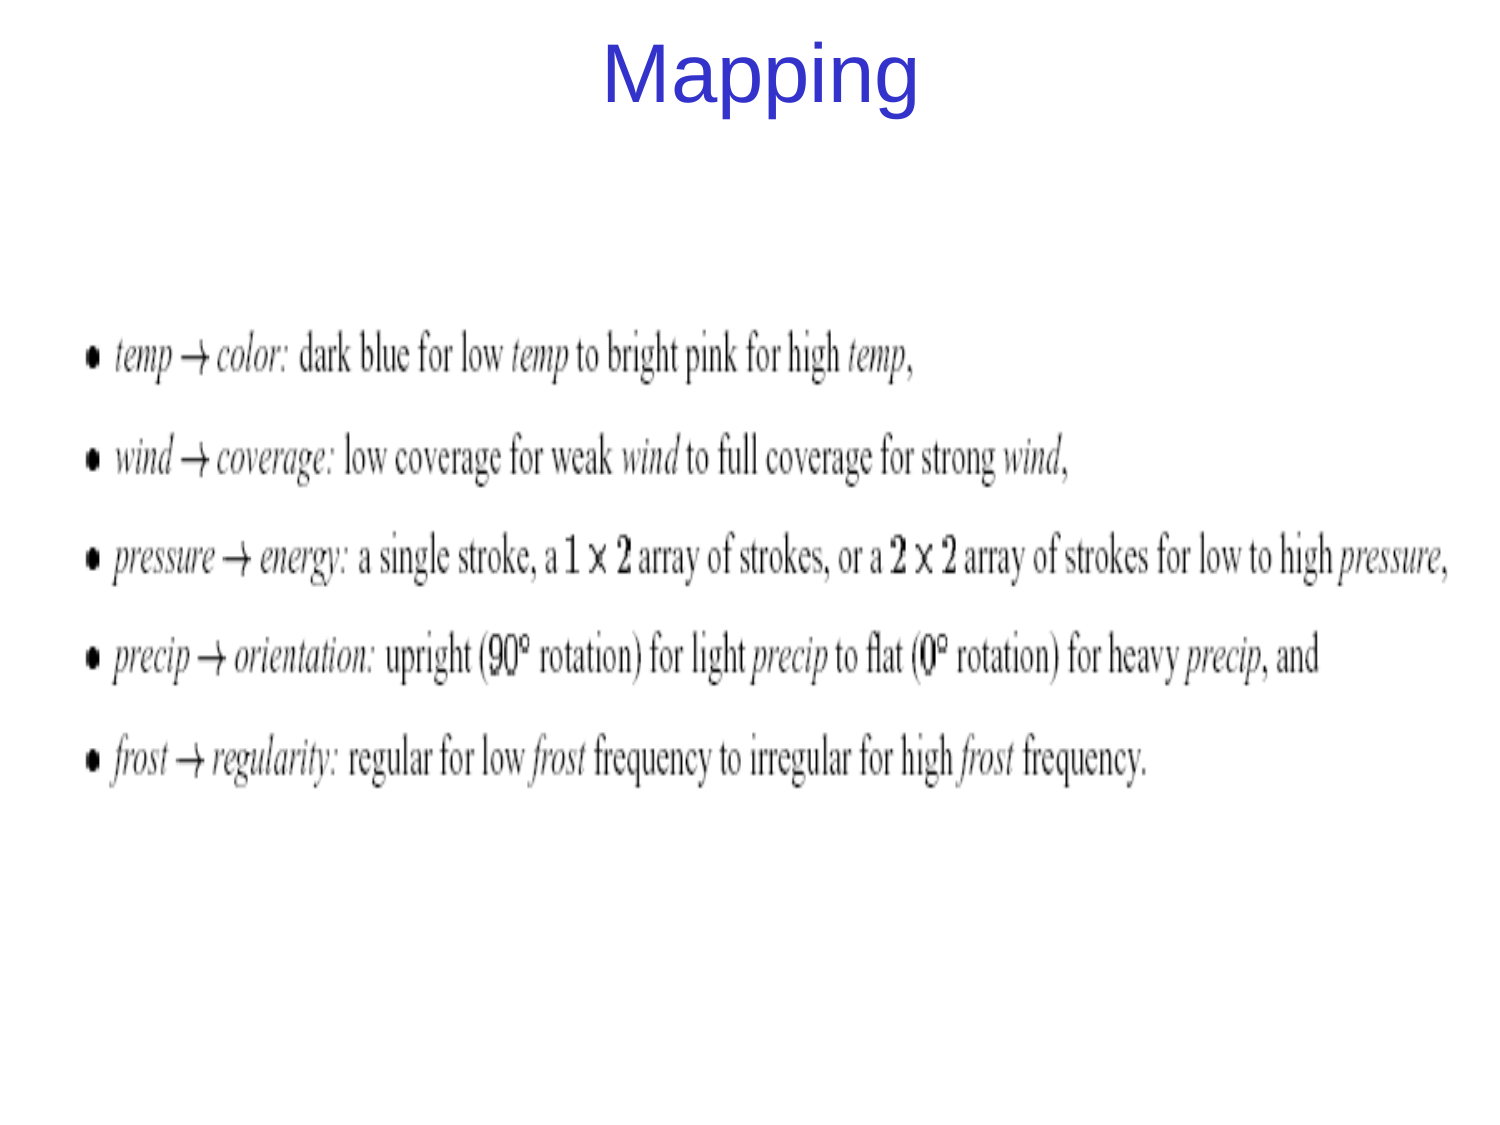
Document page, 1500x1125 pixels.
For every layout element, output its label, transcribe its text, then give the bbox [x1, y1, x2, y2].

picture [53, 315, 1459, 827]
title Mapping [123, 0, 1399, 138]
